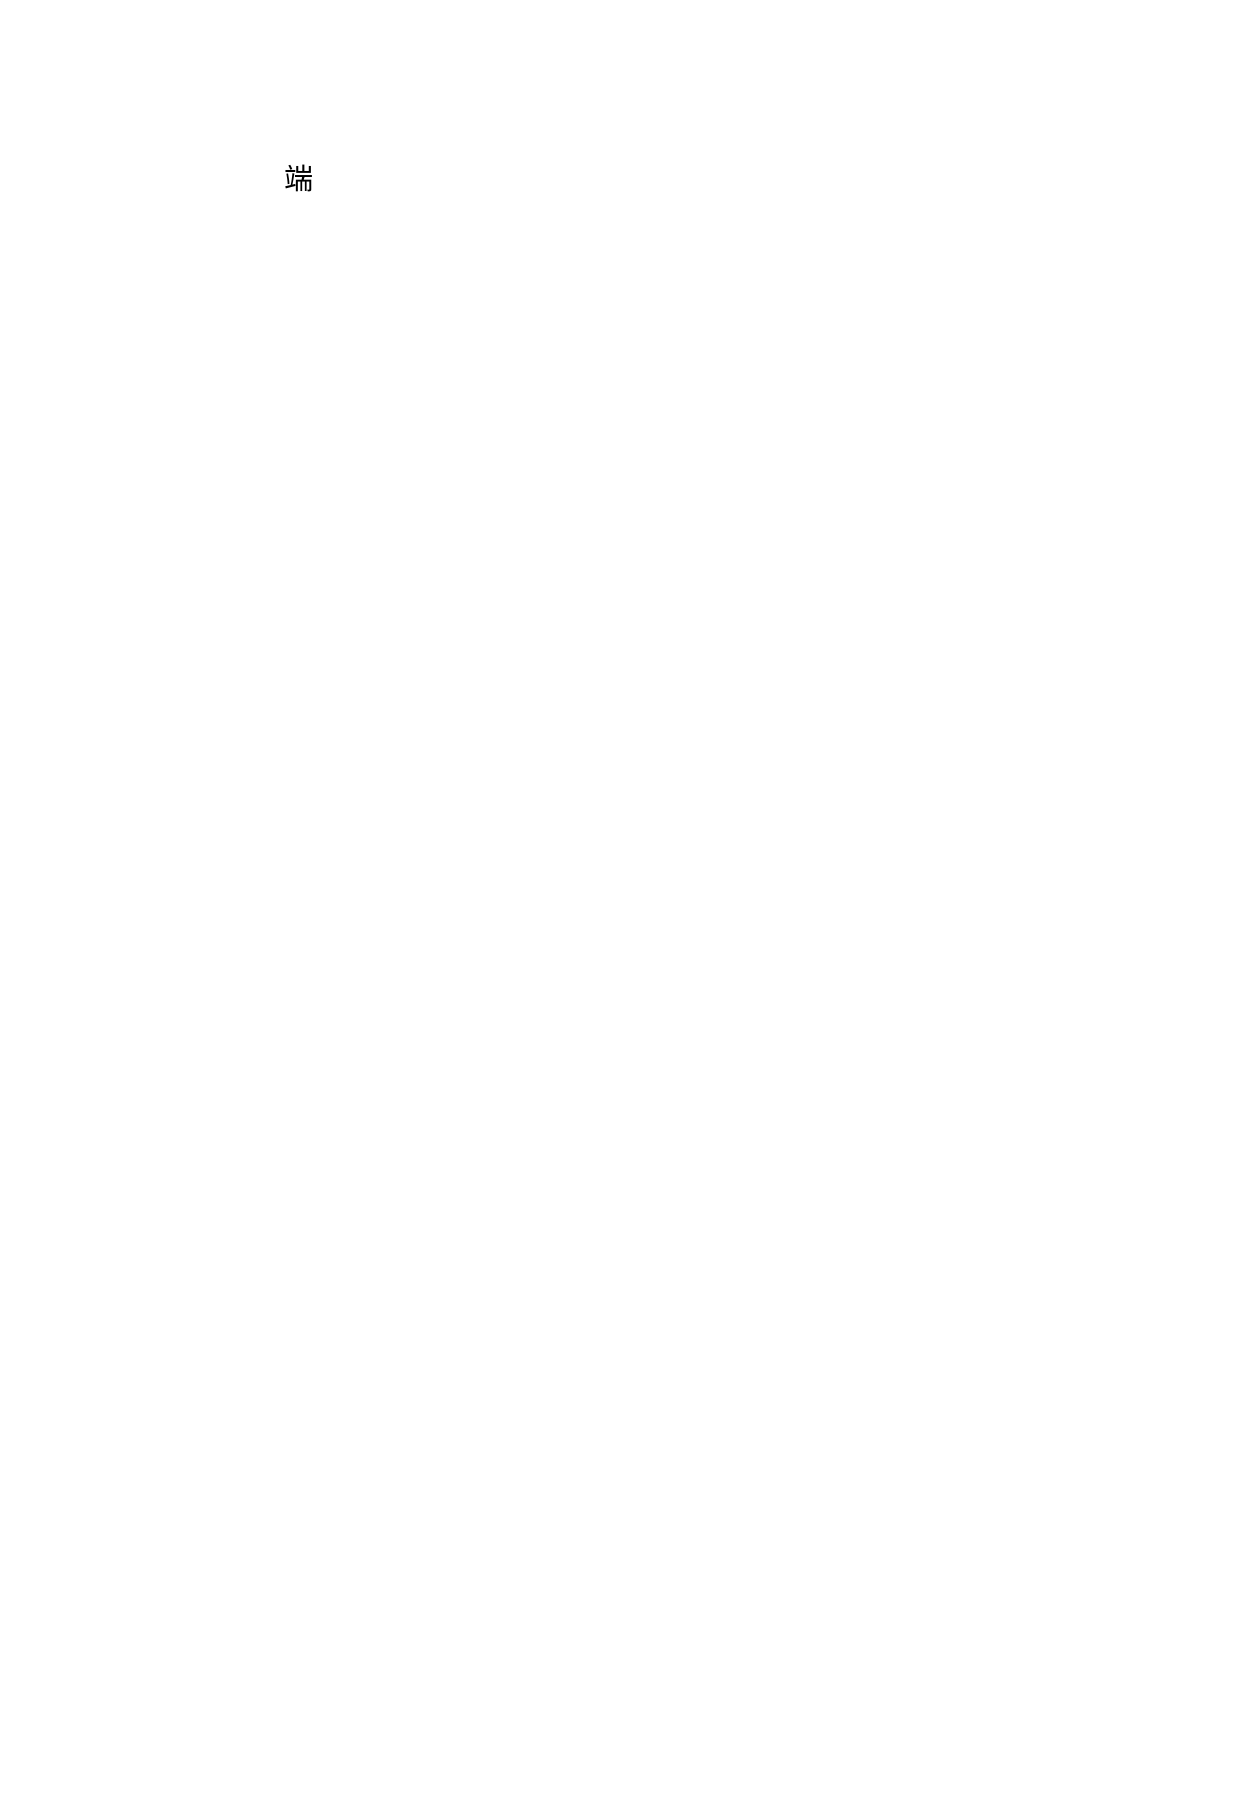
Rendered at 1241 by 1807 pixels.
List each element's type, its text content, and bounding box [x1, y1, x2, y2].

text 端 [284, 156, 1107, 198]
